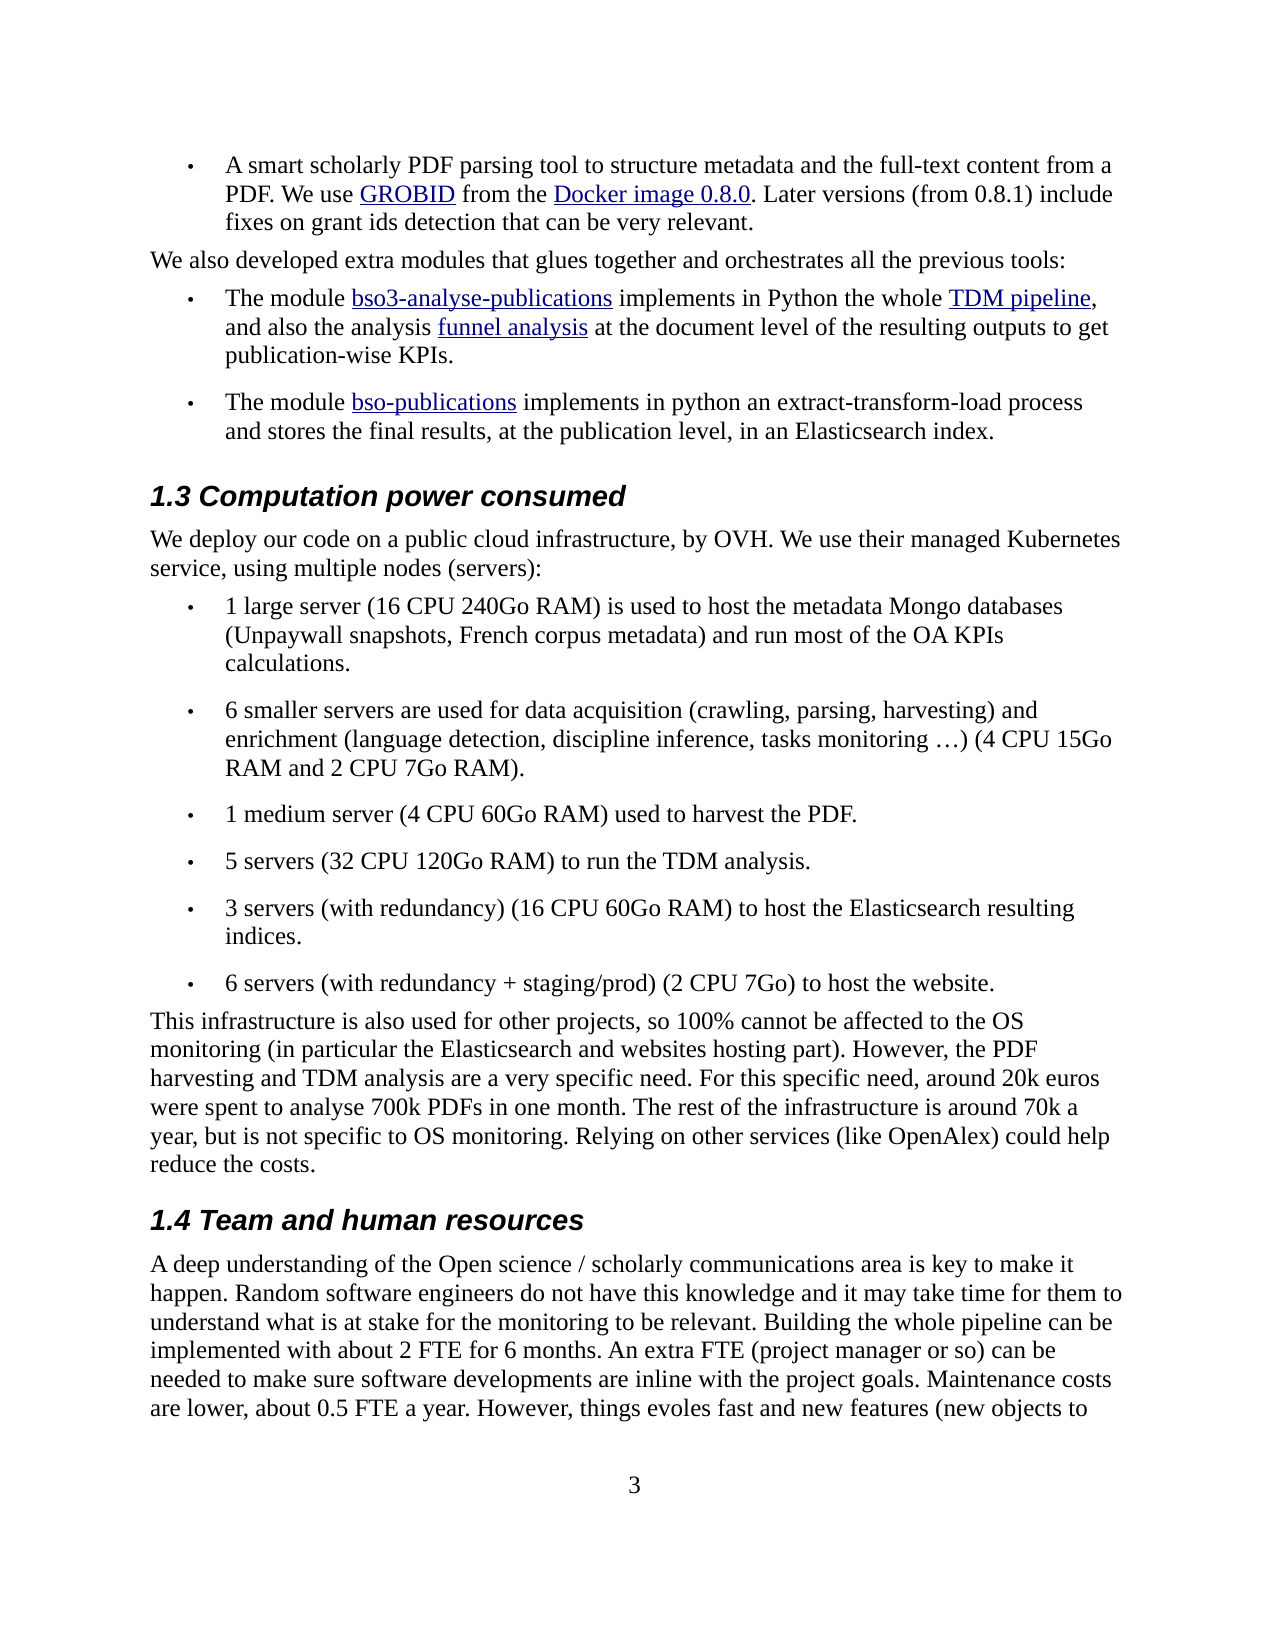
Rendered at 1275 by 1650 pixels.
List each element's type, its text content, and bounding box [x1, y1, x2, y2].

subtitle 1.4 Team and human resources [150, 1203, 1125, 1237]
list 6 smaller servers are used for data acquisition (crawling, parsing, harvesting) and enrichment (language detection, discipline inference, tasks monitoring …) (4 CPU 15Go RAM and 2 CPU 7Go RAM). [187, 695, 1125, 781]
list A smart scholarly PDF parsing tool to structure metadata and the full-text content from a PDF. We use GROBID from the Docker image 0.8.0. Later versions (from 0.8.1) include fixes on grant ids detection that can be very relevant. [187, 150, 1125, 236]
text We also developed extra modules that glues together and orchestrates all the previous tools: [150, 245, 1125, 274]
text This infrastructure is also used for other projects, so 100% cannot be affected to the OS monitoring (in particular the Elasticsearch and websites hosting part). However, the PDF harvesting and TDM analysis are a very specific need. For this specific need, around 20k euros were spent to analyse 700k PDFs in one month. The rest of the infrastructure is around 70k a year, but is not specific to OS monitoring. Relying on other services (like OpenAlex) could help reduce the costs. [150, 1006, 1125, 1178]
list 3 servers (with redundancy) (16 CPU 60Go RAM) to host the Elasticsearch resulting indices. [187, 893, 1125, 950]
text We deploy our code on a public cloud infrastructure, by OVH. We use their managed Kubernetes service, using multiple nodes (servers): [150, 524, 1125, 582]
list 5 servers (32 CPU 120Go RAM) to run the TDM analysis. [187, 846, 1125, 875]
list The module bso-publications implements in python an extract-transform-load process and stores the final results, at the publication level, in an Elasticsearch index. [187, 387, 1125, 444]
text A deep understanding of the Open science / scholarly communications area is key to make it happen. Random software engineers do not have this knowledge and it may take time for them to understand what is at stake for the monitoring to be relevant. Building the whole pipeline can be implemented with about 2 FTE for 6 months. An extra FTE (project manager or so) can be needed to make sure software developments are inline with the project goals. Maintenance costs are lower, about 0.5 FTE a year. However, things evoles fast and new features (new objects to [150, 1249, 1125, 1422]
list The module bso3-analyse-publications implements in Python the whole TDM pipeline, and also the analysis funnel analysis at the document level of the resulting outputs to get publication-wise KPIs. [187, 283, 1125, 369]
subtitle 1.3 Computation power consumed [150, 478, 1125, 512]
list 1 large server (16 CPU 240Go RAM) is used to host the metadata Mongo databases (Unpaywall snapshots, French corpus metadata) and run most of the OA KPIs calculations. [187, 591, 1125, 677]
list 6 servers (with redundancy + staging/prod) (2 CPU 7Go) to host the website. [187, 968, 1125, 997]
list 1 medium server (4 CPU 60Go RAM) used to harvest the PDF. [187, 799, 1125, 828]
